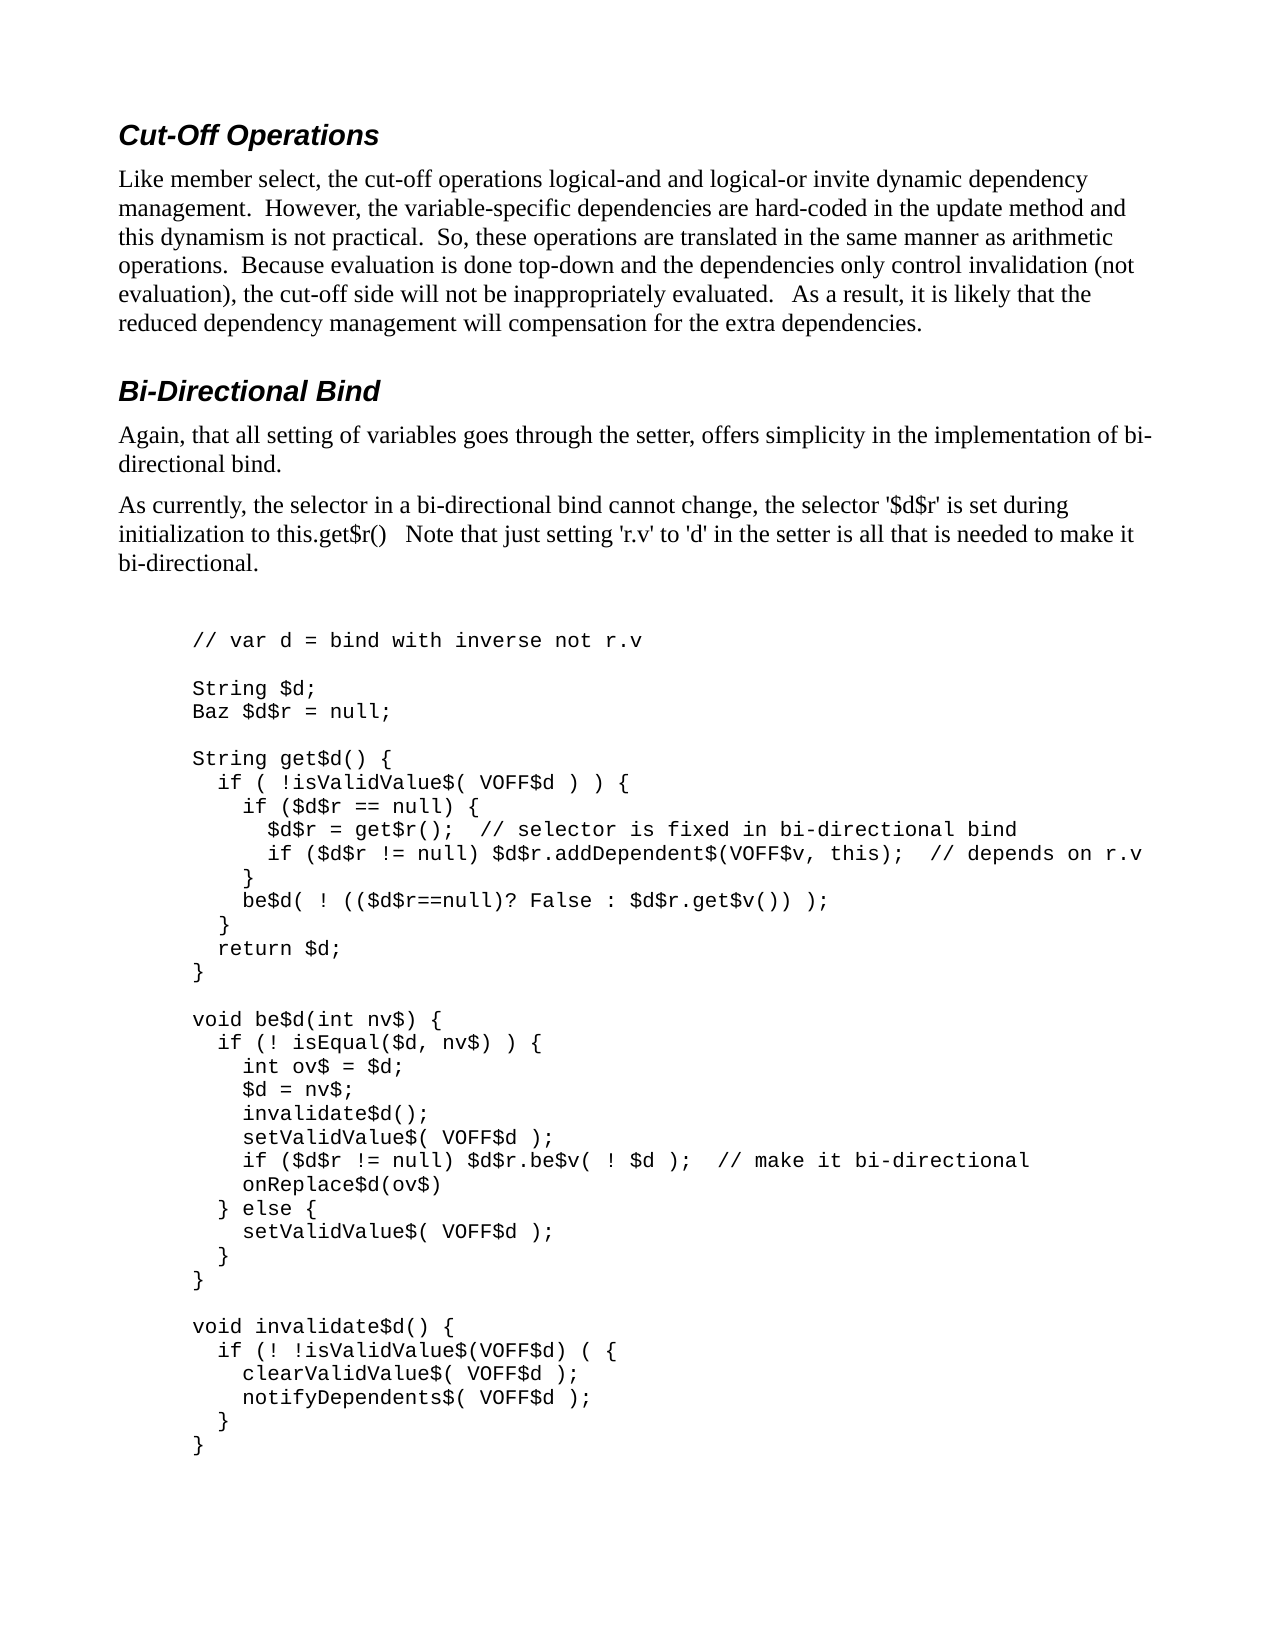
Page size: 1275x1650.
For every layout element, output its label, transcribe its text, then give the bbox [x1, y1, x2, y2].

text if ($d$r != null) $d$r.addDependent$(VOFF$v, this); // depends on r.v [118, 843, 1157, 867]
text if ($d$r != null) $d$r.be$v( ! $d ); // make it bi-directional [118, 1150, 1157, 1174]
text } [118, 914, 1157, 938]
text if (! isEqual($d, nv$) ) { [118, 1032, 1157, 1056]
text String get$d() { [118, 748, 1157, 772]
text setValidValue$( VOFF$d ); [118, 1127, 1157, 1150]
text } [118, 1411, 1157, 1434]
text void invalidate$d() { [118, 1316, 1157, 1339]
text Like member select, the cut-off operations logical-and and logical-or invite dynamic dependency management. However, the variable-specific dependencies are hard-coded in the update method and this dynamism is not practical. So, these operations are translated in the same manner as arithmetic operations. Because evaluation is done top-down and the dependencies only control invalidation (not evaluation), the cut-off side will not be inappropriately evaluated. As a result, it is likely that the reduced dependency management will compensation for the extra dependencies. [118, 164, 1157, 337]
text if ($d$r == null) { [118, 796, 1157, 819]
subtitle Bi-Directional Bind [118, 374, 1157, 408]
text } else { [118, 1198, 1157, 1221]
text } [118, 1245, 1157, 1269]
text // var d = bind with inverse not r.v [118, 630, 1157, 654]
text $d$r = get$r(); // selector is fixed in bi-directional bind [118, 819, 1157, 843]
text } [118, 867, 1157, 890]
text be$d( ! (($d$r==null)? False : $d$r.get$v()) ); [118, 890, 1157, 914]
text onReplace$d(ov$) [118, 1174, 1157, 1198]
text clearValidValue$( VOFF$d ); [118, 1363, 1157, 1387]
text String $d; [118, 677, 1157, 701]
text notifyDependents$( VOFF$d ); [118, 1387, 1157, 1411]
text Again, that all setting of variables goes through the setter, offers simplicity in the implementation of bi-directional bind. [118, 420, 1157, 478]
text Baz $d$r = null; [118, 701, 1157, 725]
text if ( !isValidValue$( VOFF$d ) ) { [118, 772, 1157, 796]
text setValidValue$( VOFF$d ); [118, 1221, 1157, 1245]
text } [118, 1269, 1157, 1292]
subtitle Cut-Off Operations [118, 118, 1157, 152]
text int ov$ = $d; [118, 1056, 1157, 1079]
text $d = nv$; [118, 1079, 1157, 1103]
text As currently, the selector in a bi-directional bind cannot change, the selector '$d$r' is set during initialization to this.get$r() Note that just setting 'r.v' to 'd' in the setter is all that is needed to make it bi-directional. [118, 490, 1157, 576]
text } [118, 1434, 1157, 1458]
text return $d; [118, 938, 1157, 961]
text void be$d(int nv$) { [118, 1008, 1157, 1032]
text } [118, 961, 1157, 985]
text if (! !isValidValue$(VOFF$d) ( { [118, 1339, 1157, 1363]
text invalidate$d(); [118, 1103, 1157, 1127]
